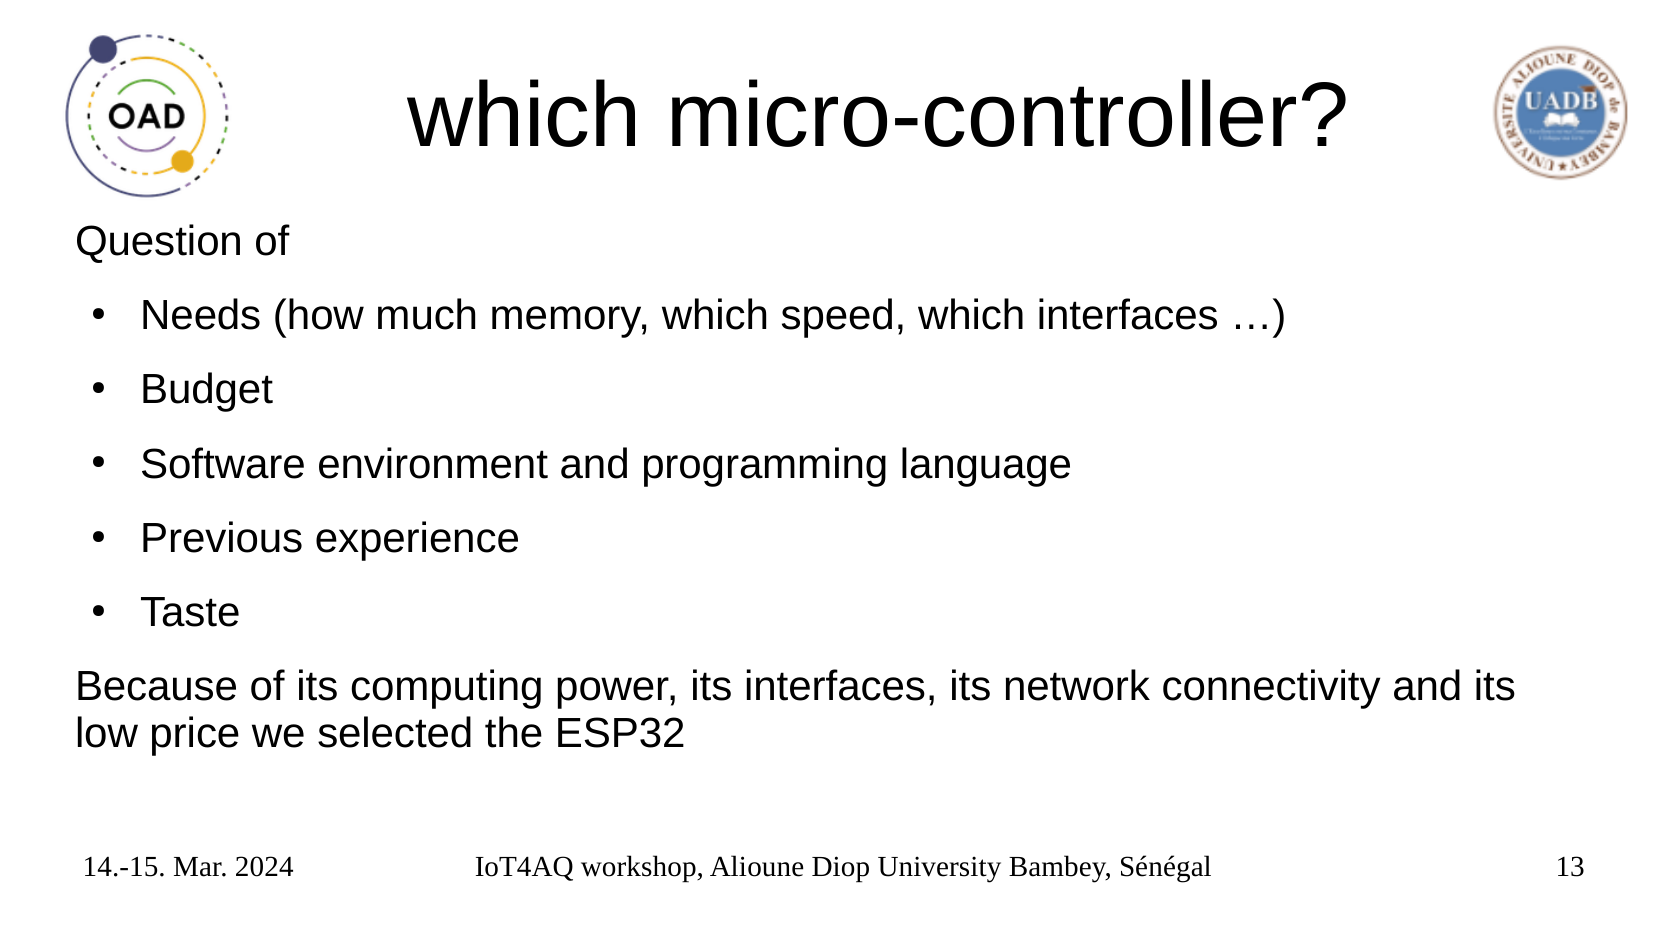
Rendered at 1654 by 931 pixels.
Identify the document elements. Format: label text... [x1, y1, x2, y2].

title which micro-controller? [295, 37, 1463, 193]
picture [1482, 37, 1641, 188]
picture [25, 20, 263, 218]
list Question of Needs (how much memory, which speed, which interfaces …) Budget Software environment and programming language Previous experience Taste Because of its computing power, its interfaces, its network connectivity and its low price we selected the ESP32 [75, 217, 1564, 757]
